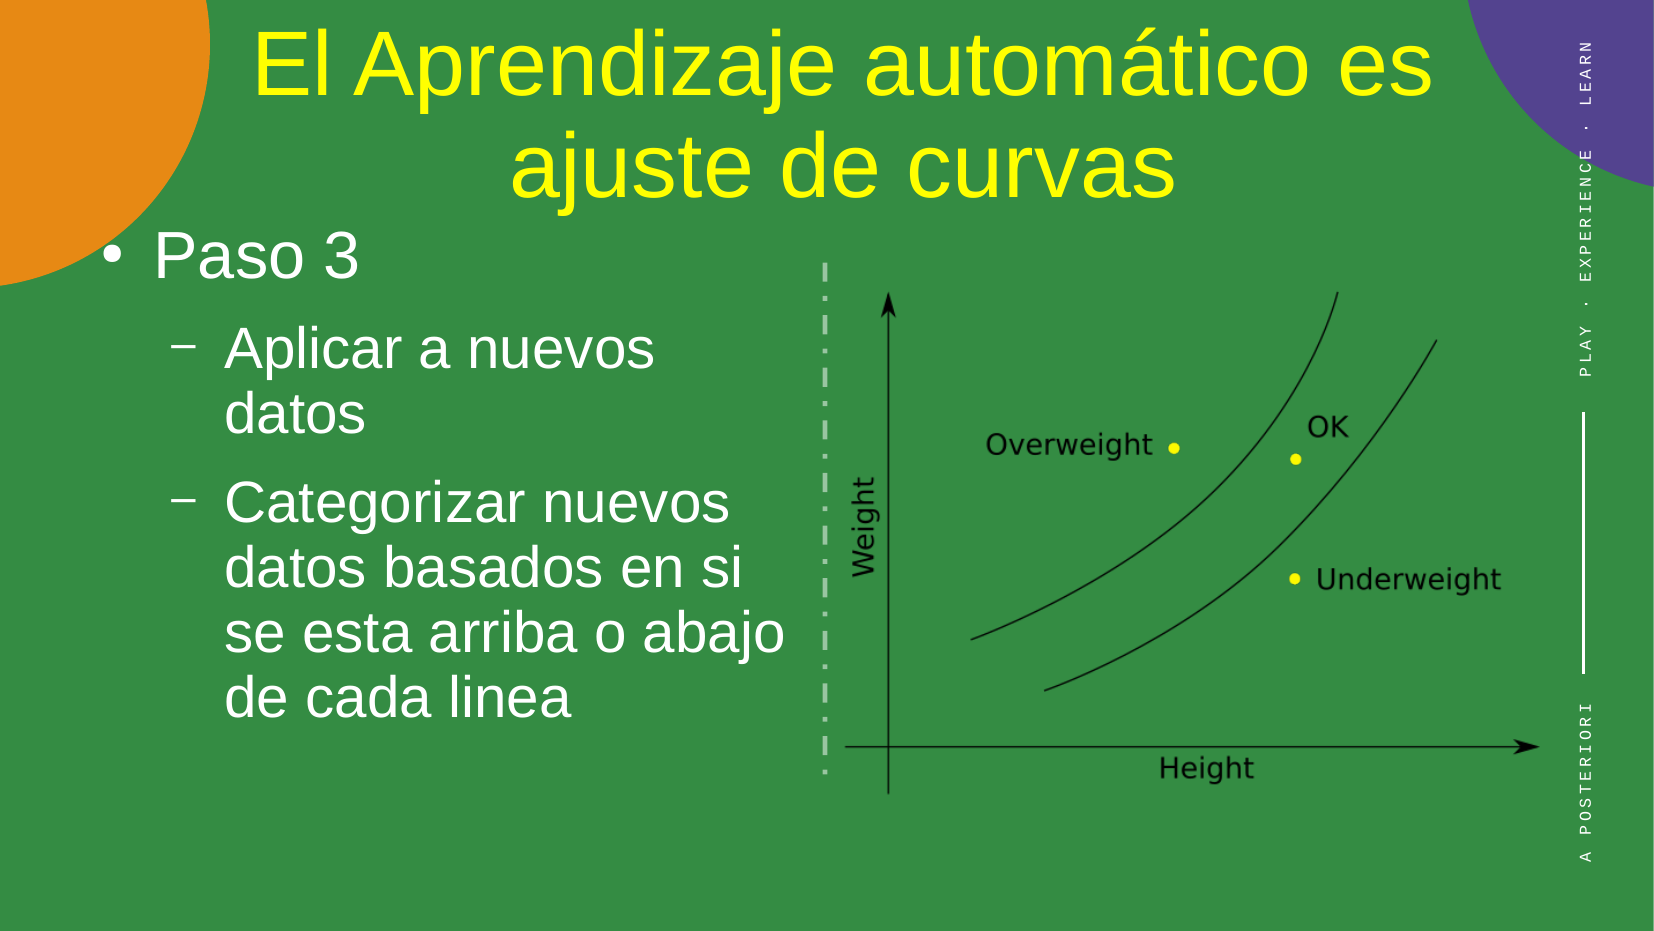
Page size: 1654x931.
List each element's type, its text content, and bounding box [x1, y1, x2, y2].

picture [842, 269, 1555, 804]
list Paso 3 Aplicar a nuevos datos Categorizar nuevos datos basados en si se esta arriba o abajo de cada linea [82, 217, 788, 758]
title El Aprendizaje automático es ajuste de curvas [187, 12, 1501, 218]
